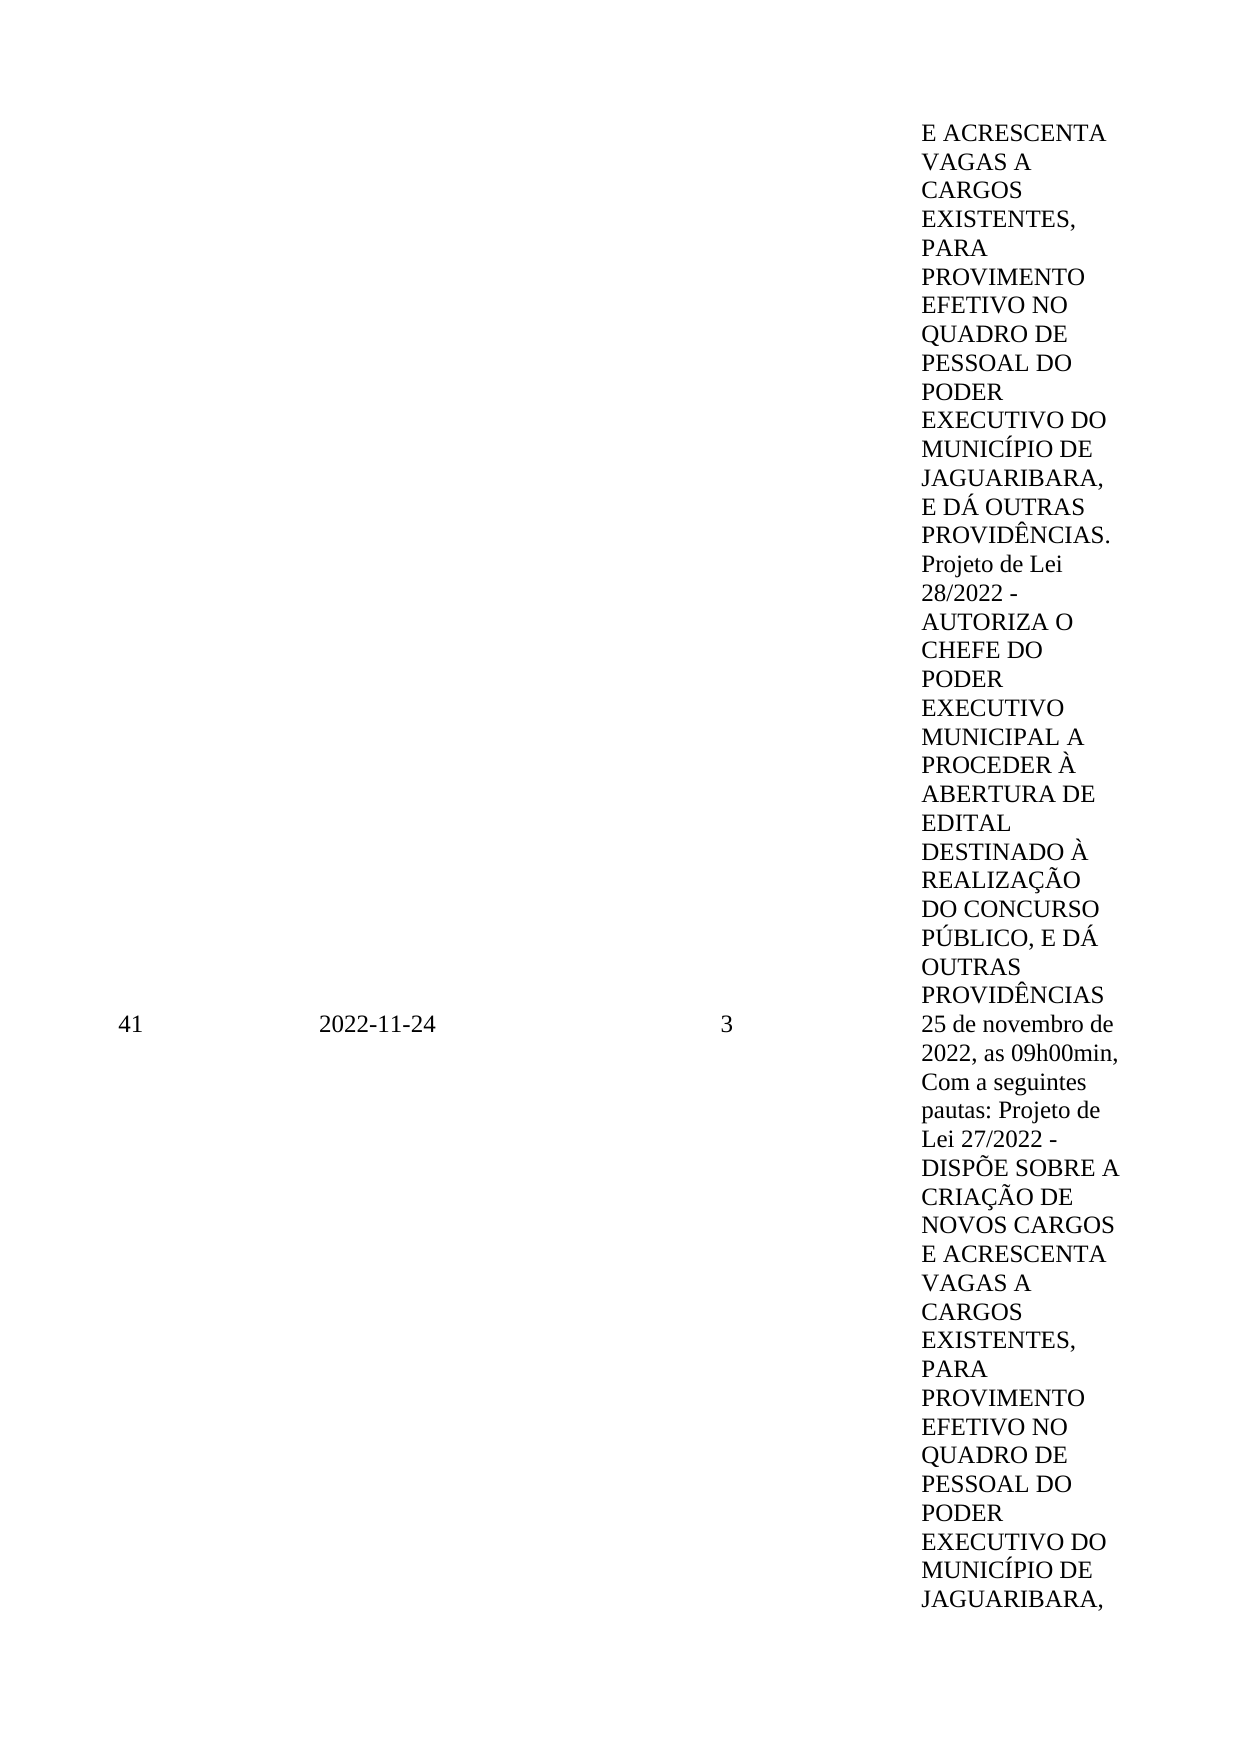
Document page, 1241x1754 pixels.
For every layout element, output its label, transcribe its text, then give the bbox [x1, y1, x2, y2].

table_cell [319, 118, 519, 1009]
table_cell 3 [720, 1009, 921, 1613]
table_cell E ACRESCENTA VAGAS A CARGOS EXISTENTES, PARA PROVIMENTO EFETIVO NO QUADRO DE PESSOAL DO PODER EXECUTIVO DO MUNICÍPIO DE JAGUARIBARA, E DÁ OUTRAS PROVIDÊNCIAS. Projeto de Lei 28/2022 - AUTORIZA O CHEFE DO PODER EXECUTIVO MUNICIPAL A PROCEDER À ABERTURA DE EDITAL DESTINADO À REALIZAÇÃO DO CONCURSO PÚBLICO, E DÁ OUTRAS PROVIDÊNCIAS [921, 118, 1122, 1009]
table_cell 41 [118, 1009, 319, 1613]
table_cell [520, 118, 720, 1009]
table_cell [118, 118, 319, 1009]
table_cell 2022-11-24 [319, 1009, 519, 1613]
table_cell 25 de novembro de 2022, as 09h00min, Com a seguintes pautas: Projeto de Lei 27/2022 - DISPÕE SOBRE A CRIAÇÃO DE NOVOS CARGOS E ACRESCENTA VAGAS A CARGOS EXISTENTES, PARA PROVIMENTO EFETIVO NO QUADRO DE PESSOAL DO PODER EXECUTIVO DO MUNICÍPIO DE JAGUARIBARA, [921, 1009, 1122, 1613]
table_cell [720, 118, 921, 1009]
table_cell [520, 1009, 720, 1613]
